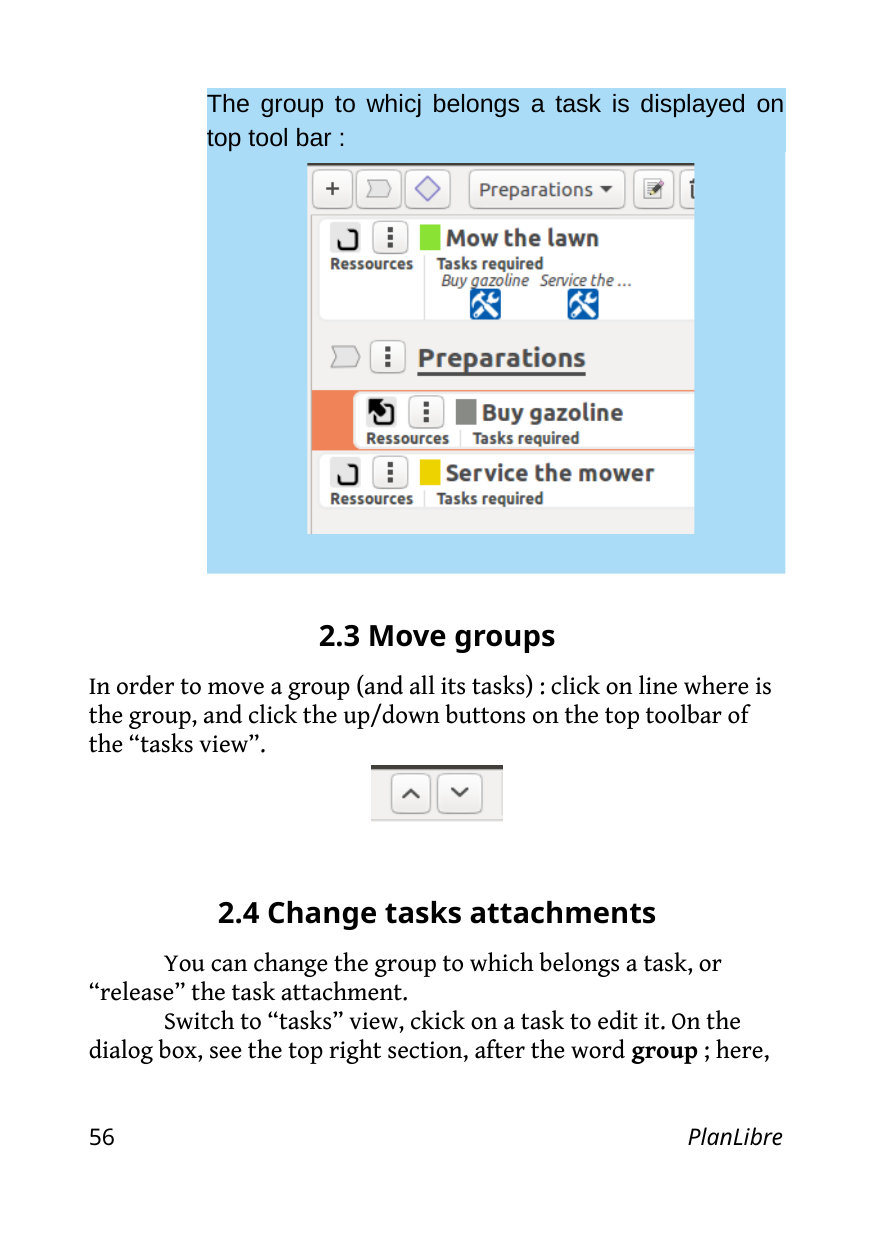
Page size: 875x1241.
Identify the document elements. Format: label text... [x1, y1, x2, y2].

subtitle 2.3 Move groups [88, 615, 786, 654]
text In order to move a group (and all its tasks) : click on line where is the group, and click the up/down buttons on the top toolbar of the “tasks view”. [88, 672, 786, 759]
subtitle 2.4 Change tasks attachments [88, 892, 786, 932]
text You can change the group to which belongs a task, or “release” the task attachment. [88, 949, 786, 1007]
picture [307, 163, 695, 534]
picture [371, 765, 503, 822]
text The group to whicj belongs a task is displayed on top tool bar : [207, 88, 786, 152]
text Switch to “tasks” view, ckick on a task to edit it. On the dialog box, see the top right section, after the word group ; here, [88, 1007, 786, 1065]
